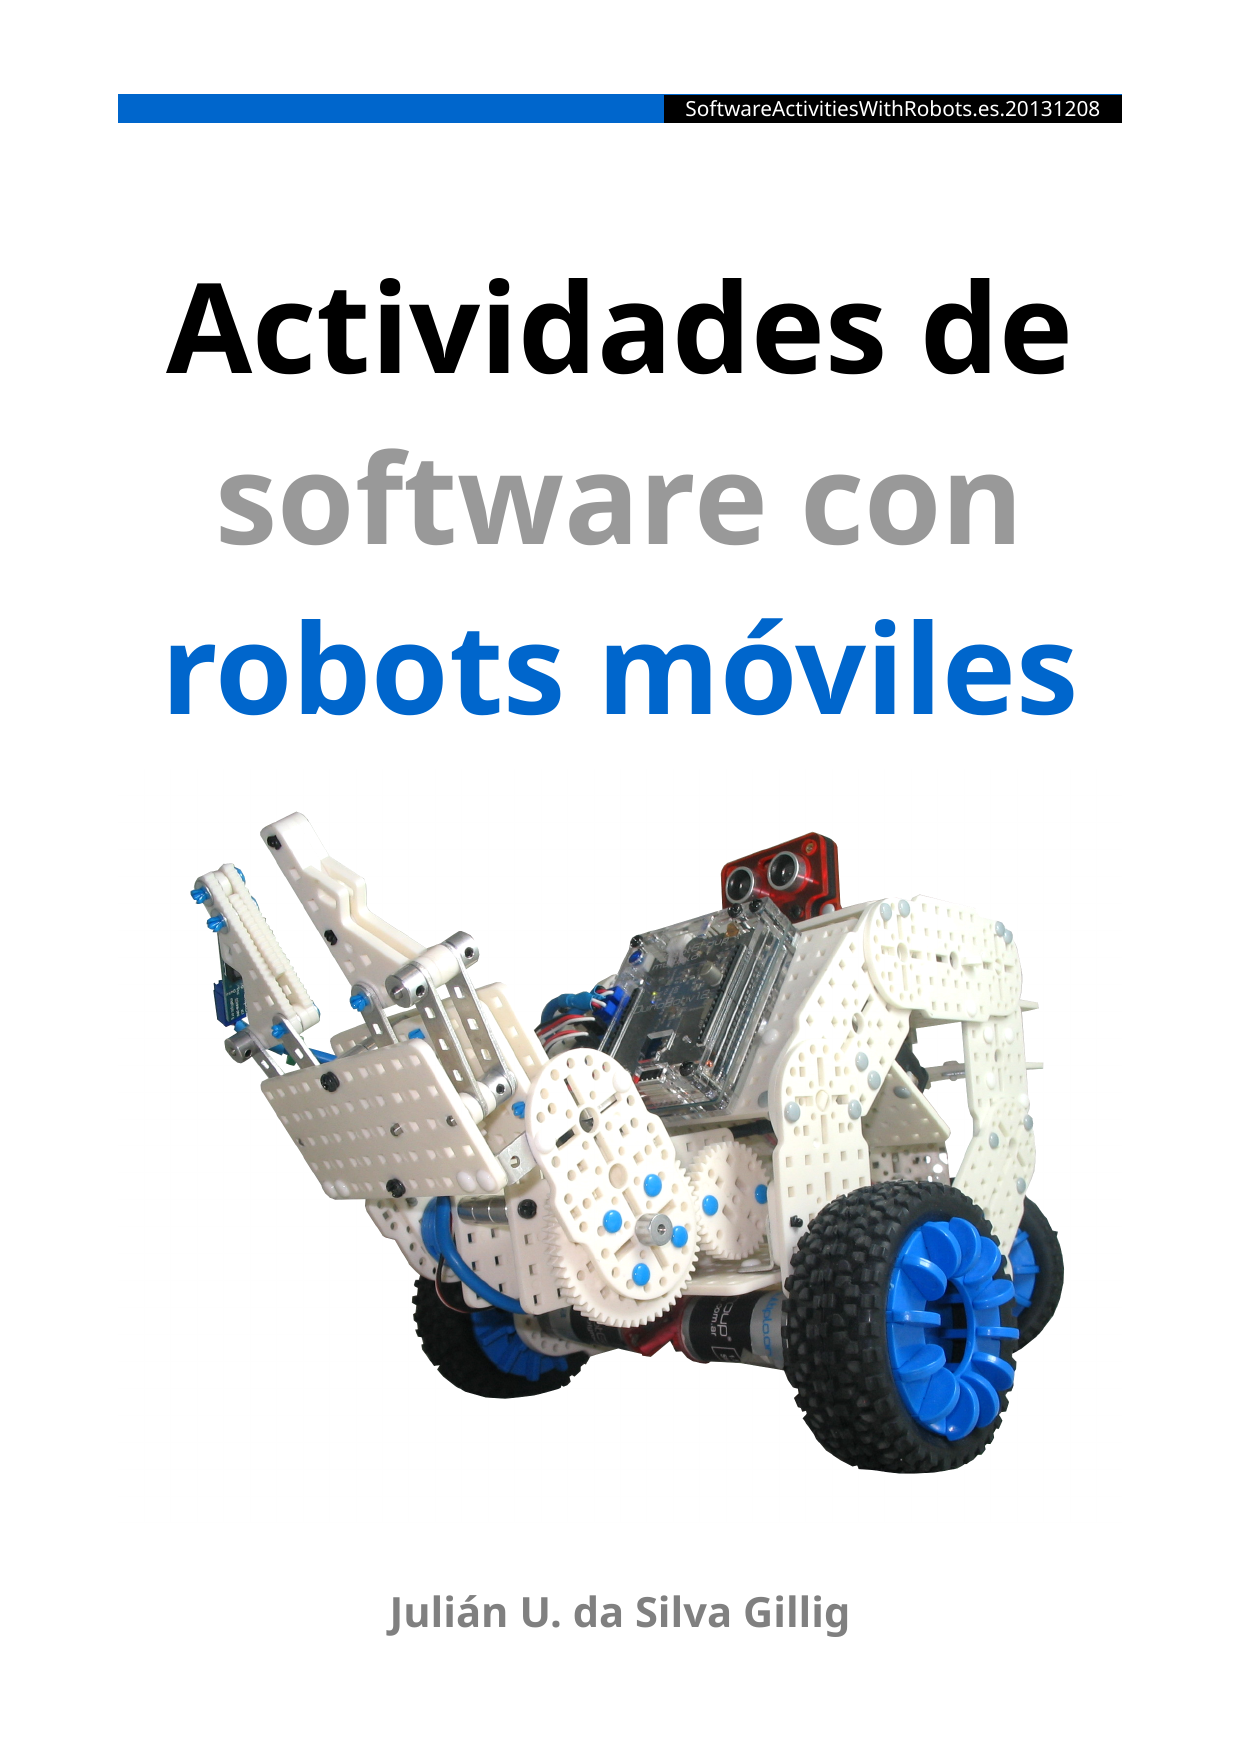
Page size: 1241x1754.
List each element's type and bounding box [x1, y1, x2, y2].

picture [118, 769, 1123, 1523]
